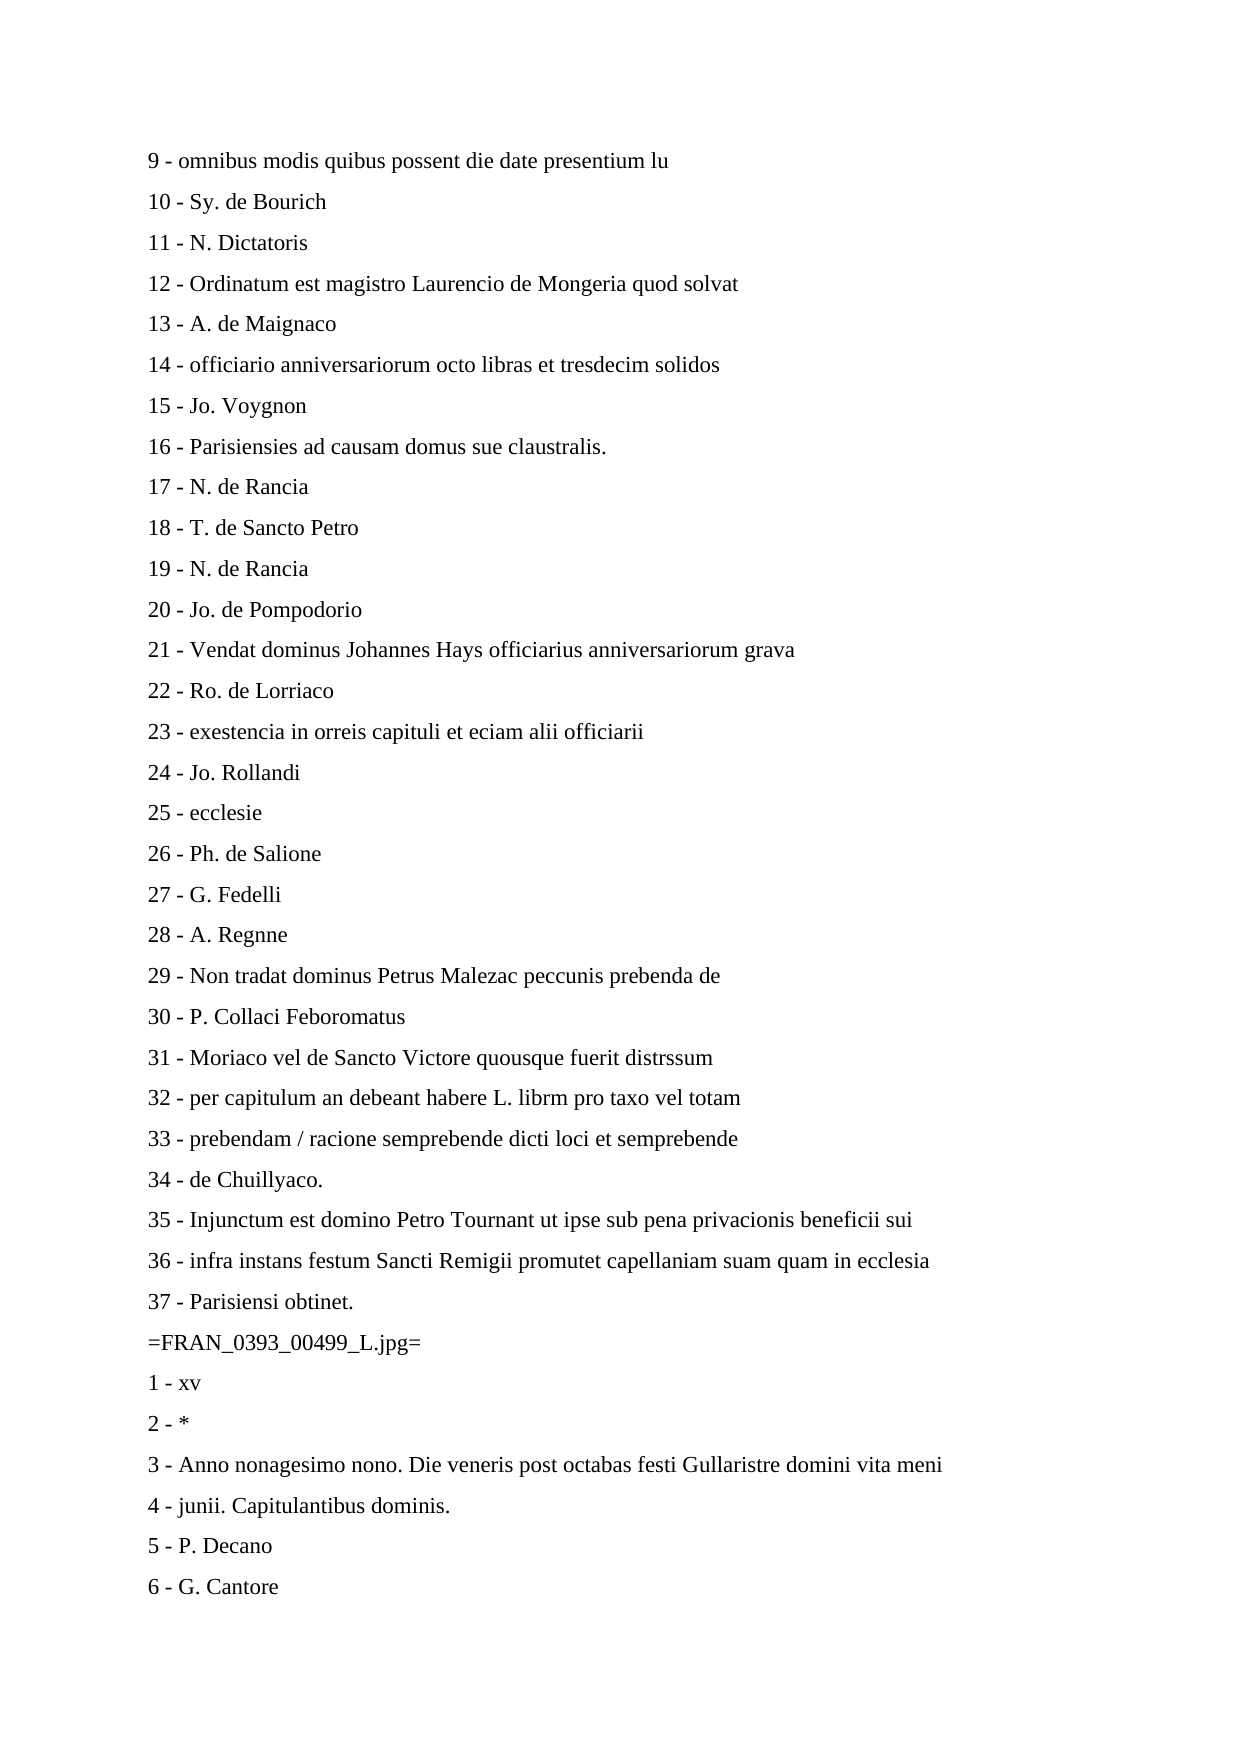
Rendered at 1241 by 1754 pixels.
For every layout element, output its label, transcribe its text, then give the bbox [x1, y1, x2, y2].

text 28 - A. Regnne [148, 921, 1093, 948]
text 18 - T. de Sancto Petro [148, 514, 1093, 541]
text 32 - per capitulum an debeant habere L. librm pro taxo vel totam [148, 1084, 1093, 1111]
text 35 - Injunctum est domino Petro Tournant ut ipse sub pena privacionis beneficii sui [148, 1207, 1093, 1233]
text 27 - G. Fedelli [148, 881, 1093, 907]
text 12 - Ordinatum est magistro Laurencio de Mongeria quod solvat [148, 270, 1093, 296]
text 11 - N. Dictatoris [148, 229, 1093, 255]
text 1 - xv [148, 1369, 1093, 1396]
text 17 - N. de Rancia [148, 473, 1093, 500]
text 19 - N. de Rancia [148, 555, 1093, 581]
text 15 - Jo. Voygnon [148, 392, 1093, 418]
text 21 - Vendat dominus Johannes Hays officiarius anniversariorum grava [148, 636, 1093, 663]
text =FRAN_0393_00499_L.jpg= [148, 1329, 1093, 1355]
text 20 - Jo. de Pompodorio [148, 596, 1093, 622]
text 9 - omnibus modis quibus possent die date presentium lu [148, 148, 1093, 174]
text 22 - Ro. de Lorriaco [148, 677, 1093, 703]
text 31 - Moriaco vel de Sancto Victore quousque fuerit distrssum [148, 1044, 1093, 1070]
text 37 - Parisiensi obtinet. [148, 1288, 1093, 1314]
text 25 - ecclesie [148, 799, 1093, 826]
text 29 - Non tradat dominus Petrus Malezac peccunis prebenda de [148, 962, 1093, 988]
text 34 - de Chuillyaco. [148, 1166, 1093, 1192]
text 33 - prebendam / racione semprebende dicti loci et semprebende [148, 1125, 1093, 1151]
text 10 - Sy. de Bourich [148, 188, 1093, 215]
text 36 - infra instans festum Sancti Remigii promutet capellaniam suam quam in ecclesia [148, 1247, 1093, 1274]
text 4 - junii. Capitulantibus dominis. [148, 1492, 1093, 1518]
text 16 - Parisiensies ad causam domus sue claustralis. [148, 433, 1093, 459]
text 14 - officiario anniversariorum octo libras et tresdecim solidos [148, 351, 1093, 378]
text 13 - A. de Maignaco [148, 311, 1093, 337]
text 23 - exestencia in orreis capituli et eciam alii officiarii [148, 718, 1093, 744]
text 2 - * [148, 1410, 1093, 1437]
text 24 - Jo. Rollandi [148, 758, 1093, 785]
text 3 - Anno nonagesimo nono. Die veneris post octabas festi Gullaristre domini vita meni [148, 1451, 1093, 1477]
text 30 - P. Collaci Feboromatus [148, 1003, 1093, 1029]
text 26 - Ph. de Salione [148, 840, 1093, 866]
text 6 - G. Cantore [148, 1573, 1093, 1599]
text 5 - P. Decano [148, 1532, 1093, 1559]
